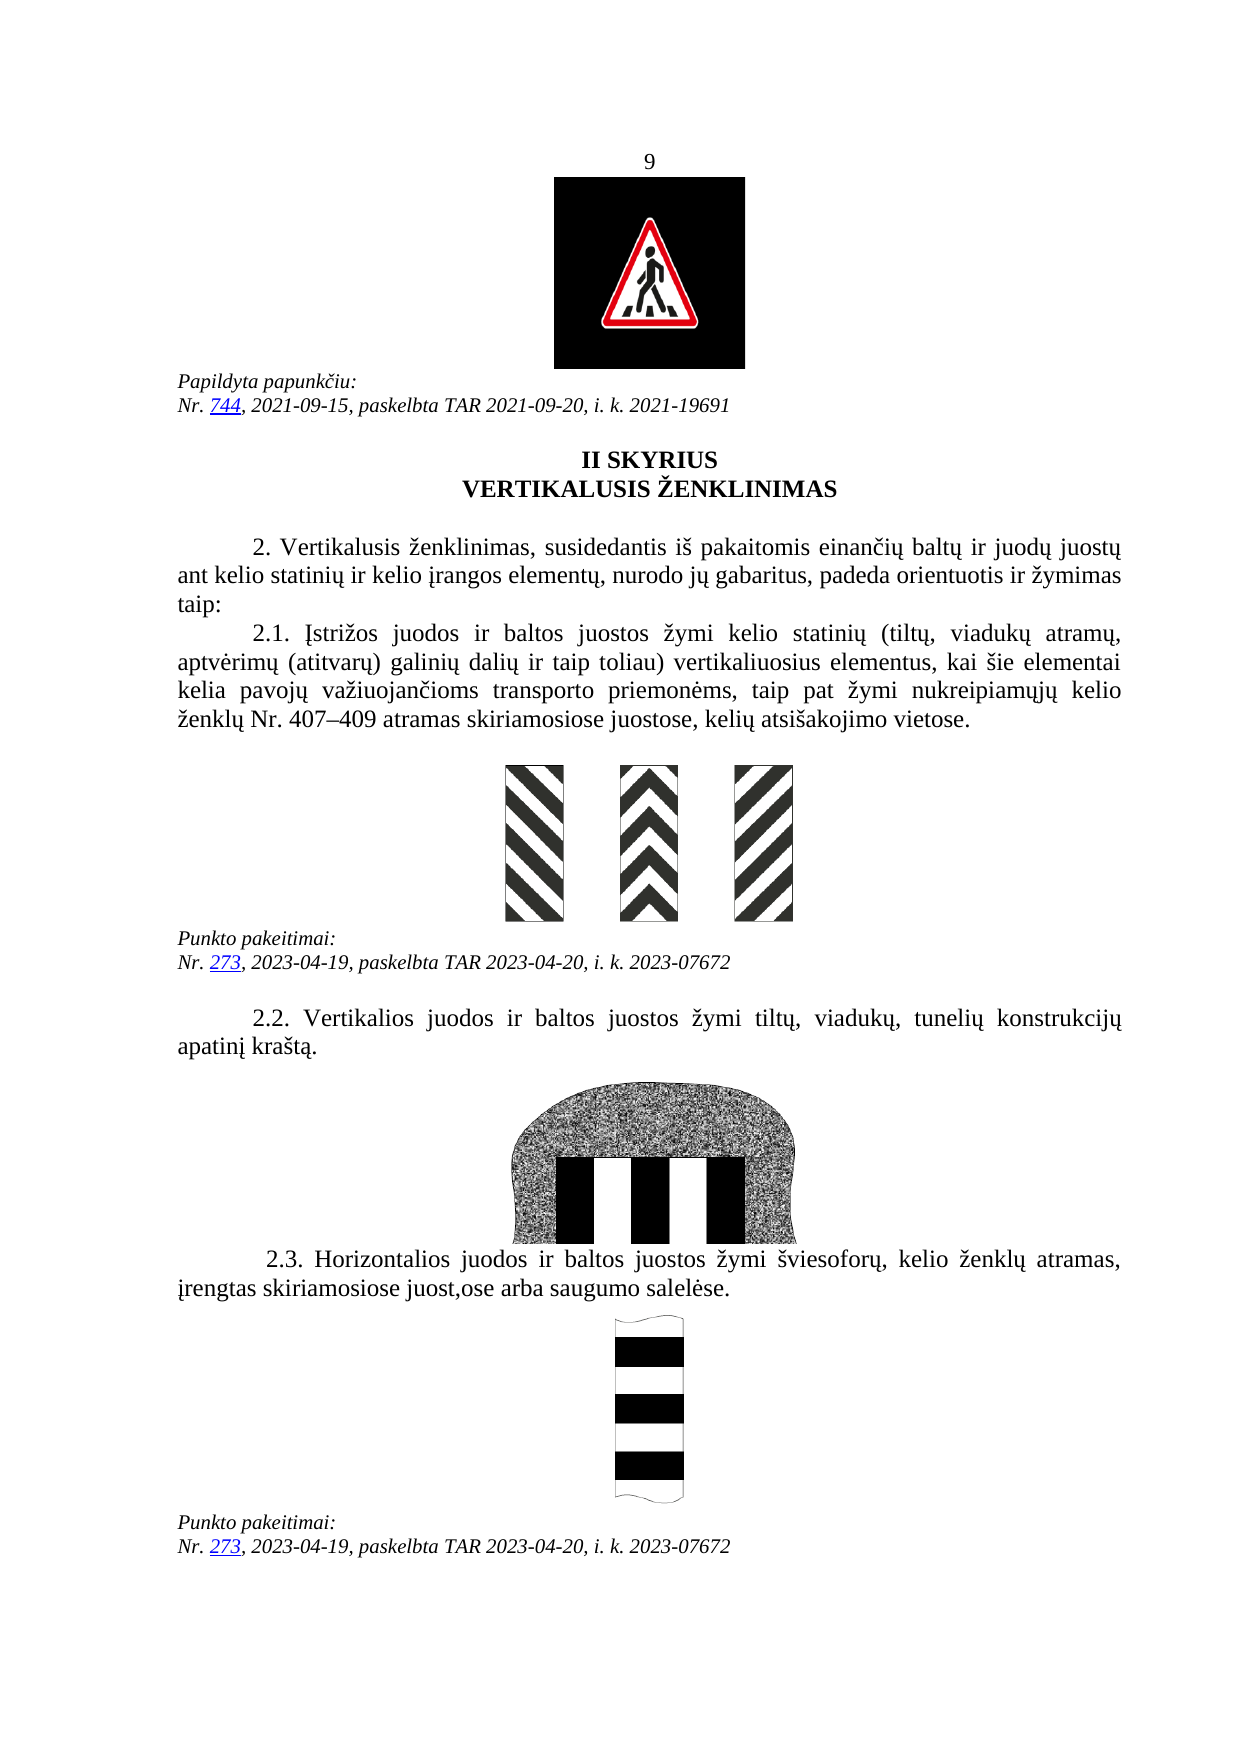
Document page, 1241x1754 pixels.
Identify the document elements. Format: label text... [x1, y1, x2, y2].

text II SKYRIUS [177, 445, 1122, 474]
text Punkto pakeitimai: [177, 926, 1122, 950]
text Nr. 273, 2023-04-19, paskelbta TAR 2023-04-20, i. k. 2023-07672 [177, 1534, 1122, 1558]
text VERTIKALUSIS ŽENKLINIMAS [177, 474, 1122, 503]
text 2.3. Horizontalios juodos ir baltos juostos žymi šviesoforų, kelio ženklų atramas, įrengtas skiriamosiose juost,ose arba saugumo salelėse. [177, 1244, 1122, 1301]
text 2.1. Įstrižos juodos ir baltos juostos žymi kelio statinių (tiltų, viadukų atramų, aptvėrimų (atitvarų) galinių dalių ir taip toliau) vertikaliuosius elementus, kai šie elementai kelia pavojų važiuojančioms transporto priemonėms, taip pat žymi nukreipiamųjų kelio ženklų Nr. 407–409 atramas skiriamosiose juostose, kelių atsišakojimo vietose. [177, 618, 1122, 733]
text Punkto pakeitimai: [177, 1510, 1122, 1534]
text 2.2. Vertikalios juodos ir baltos juostos žymi tiltų, viadukų, tunelių konstrukcijų apatinį kraštą. [177, 1003, 1122, 1060]
text 2. Vertikalusis ženklinimas, susidedantis iš pakaitomis einančių baltų ir juodų juostų ant kelio statinių ir kelio įrangos elementų, nurodo jų gabaritus, padeda orientuotis ir žymimas taip: [177, 532, 1122, 618]
text Nr. 273, 2023-04-19, paskelbta TAR 2023-04-20, i. k. 2023-07672 [177, 950, 1122, 974]
text Papildyta papunkčiu: [177, 368, 1122, 393]
text Nr. 744, 2021-09-15, paskelbta TAR 2021-09-20, i. k. 2021-19691 [177, 393, 1122, 417]
